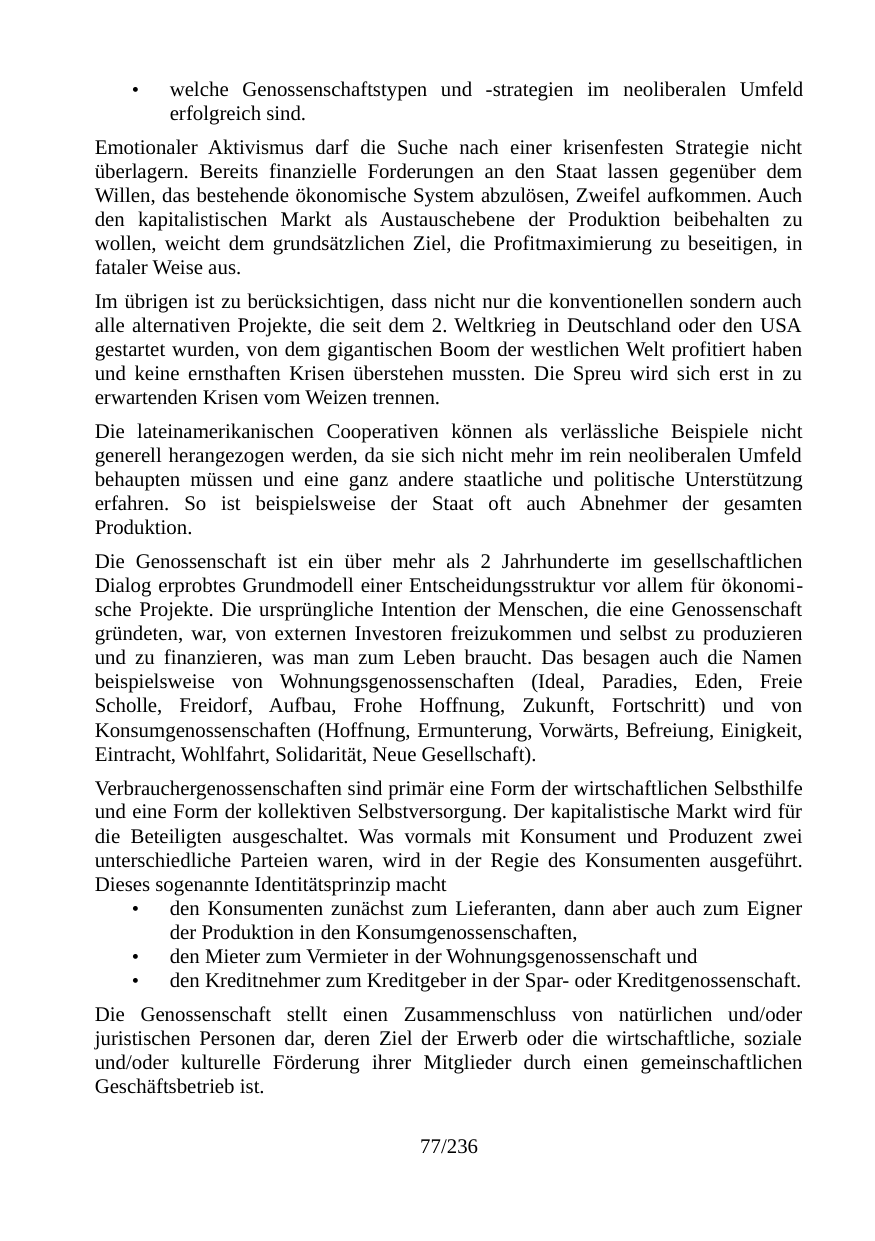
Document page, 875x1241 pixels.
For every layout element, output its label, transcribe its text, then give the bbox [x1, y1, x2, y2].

list welche Genossenschaftstypen und -strategien im neoliberalen Umfeld erfolgreich sind. [132, 77, 803, 125]
list den Kreditnehmer zum Kreditgeber in der Spar- oder Kreditgenossenschaft. [132, 968, 803, 992]
text Verbrauchergenossenschaften sind primär eine Form der wirtschaftlichen Selbsthilfe und eine Form der kollektiven Selbstversorgung. Der kapitalistische Markt wird für die Beteiligten ausgeschaltet. Was vormals mit Konsument und Produzent zwei unterschiedliche Parteien waren, wird in der Regie des Konsumenten ausgeführt. Dieses sogenannte Identitätsprinzip macht [94, 775, 803, 896]
text Die lateinamerikanischen Cooperativen können als verlässliche Beispiele nicht generell herangezogen werden, da sie sich nicht mehr im rein neoliberalen Umfeld behaupten müssen und eine ganz andere staatliche und politische Unterstützung erfahren. So ist beispielsweise der Staat oft auch Abnehmer der gesamten Produktion. [94, 419, 803, 539]
list den Mieter zum Vermieter in der Wohnungsgenossenschaft und [132, 944, 803, 968]
text Die Genossenschaft stellt einen Zusammenschluss von natürlichen und/oder juristischen Personen dar, deren Ziel der Erwerb oder die wirtschaftliche, soziale und/oder kulturelle Förderung ihrer Mitglieder durch einen gemeinschaftlichen Geschäftsbetrieb ist. [94, 1002, 803, 1098]
text Die Genossenschaft ist ein über mehr als 2 Jahrhunderte im gesellschaftlichen Dialog erprobtes Grundmodell einer Entscheidungsstruktur vor allem für ökonomi­sche Projekte. Die ursprüngliche Intention der Menschen, die eine Genossenschaft gründeten, war, von externen Investoren freizukommen und selbst zu produzieren und zu finanzieren, was man zum Leben braucht. Das besagen auch die Namen beispielsweise von Wohnungsgenossenschaften (Ideal, Paradies, Eden, Freie Scholle, Freidorf, Aufbau, Frohe Hoffnung, Zukunft, Fortschritt) und von Konsumgenossenschaften (Hoffnung, Ermunterung, Vorwärts, Befreiung, Einigkeit, Eintracht, Wohlfahrt, Solidarität, Neue Gesellschaft). [94, 549, 803, 766]
text Im übrigen ist zu berücksichtigen, dass nicht nur die konventionellen sondern auch alle alternativen Projekte, die seit dem 2. Weltkrieg in Deutschland oder den USA gestartet wurden, von dem gigantischen Boom der westlichen Welt profitiert haben und keine ernsthaften Krisen überstehen mussten. Die Spreu wird sich erst in zu erwartenden Krisen vom Weizen trennen. [94, 289, 803, 409]
list den Konsumenten zunächst zum Lieferanten, dann aber auch zum Eigner der Produktion in den Konsumgenossenschaften, [132, 896, 803, 944]
text Emotionaler Aktivismus darf die Suche nach einer krisenfesten Strategie nicht überlagern. Bereits finanzielle Forderungen an den Staat lassen gegenüber dem Willen, das bestehende ökonomische System abzulösen, Zweifel aufkommen. Auch den kapitalistischen Markt als Austauschebene der Produktion beibehalten zu wollen, weicht dem grundsätzlichen Ziel, die Profitmaximierung zu beseitigen, in fataler Weise aus. [94, 135, 803, 279]
